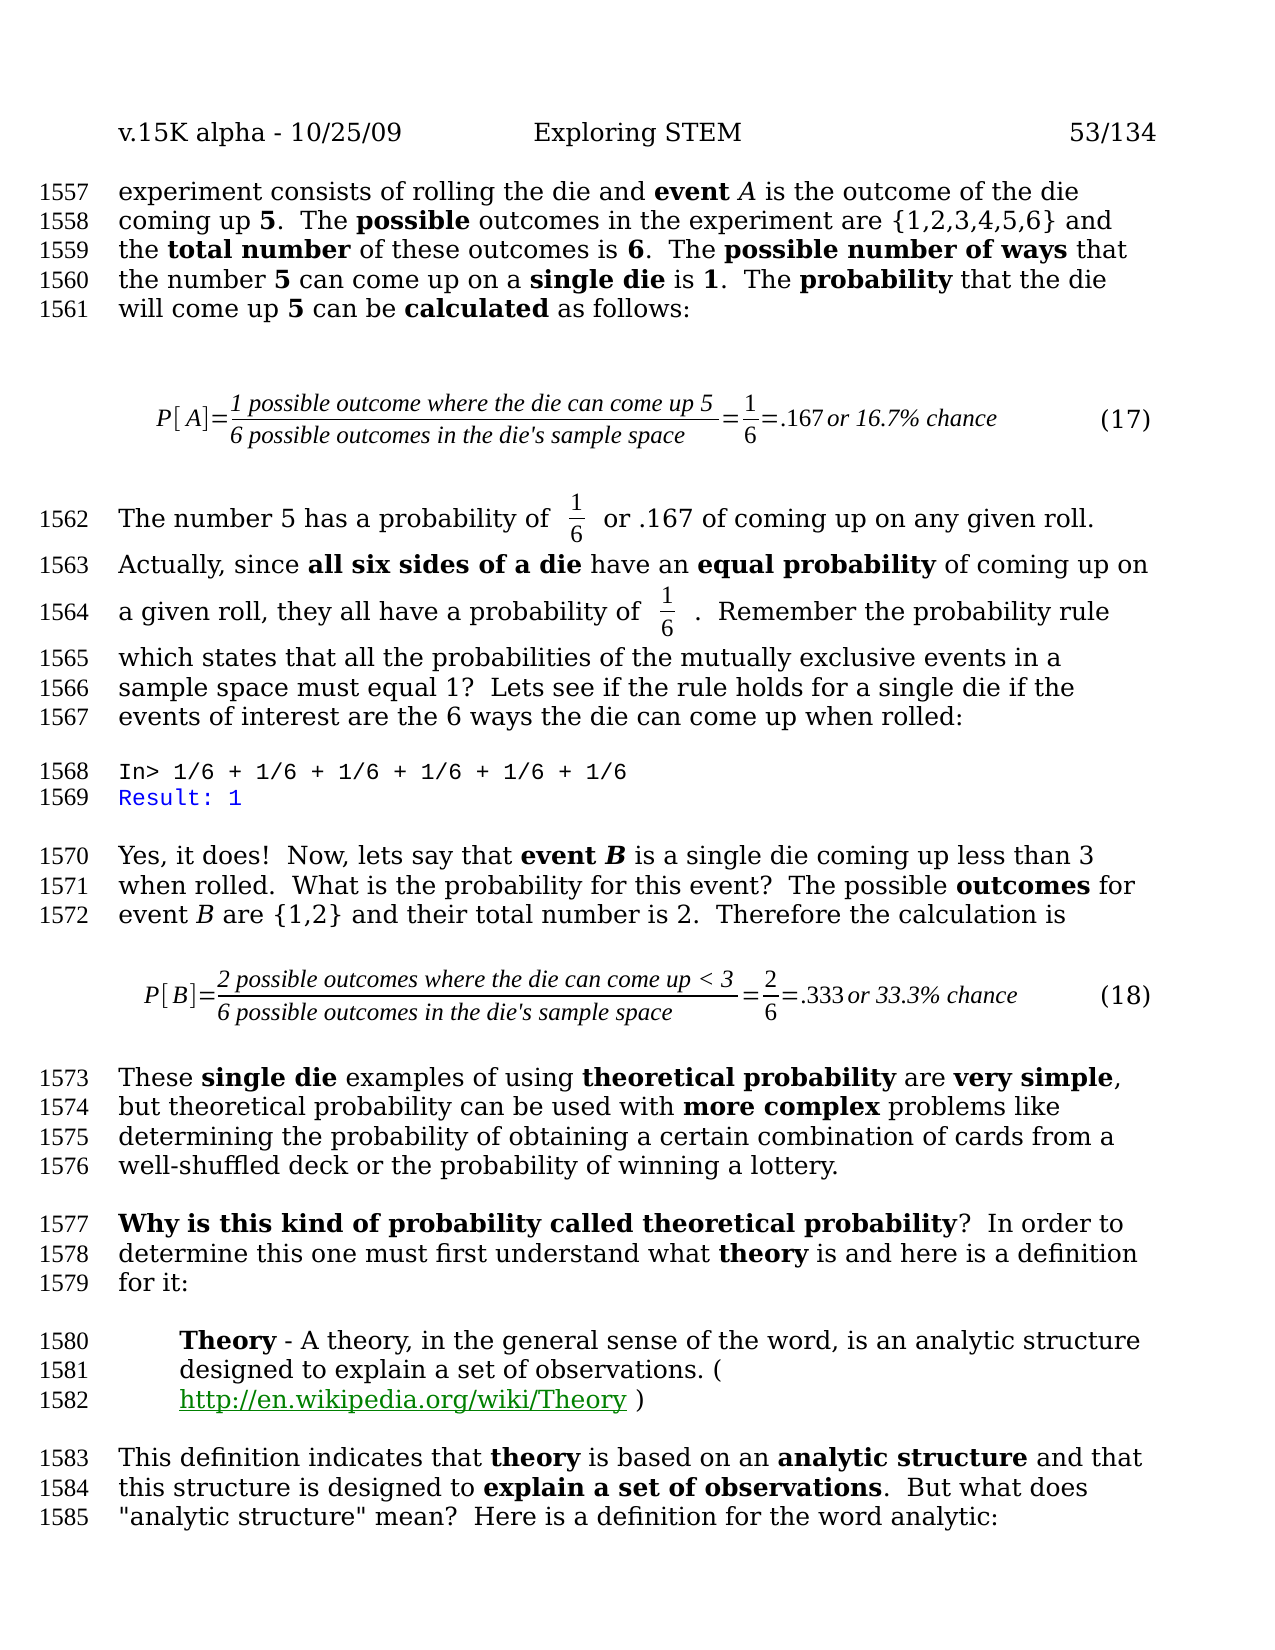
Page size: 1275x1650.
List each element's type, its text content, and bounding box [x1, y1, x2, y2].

table_header [118, 959, 1041, 1034]
table_header [118, 382, 1041, 457]
text These single die examples of using theoretical probability are very simple, but theoretical probability can be used with more complex problems like determining the probability of obtaining a certain combination of cards from a well-shuffled deck or the probability of winning a lottery. [118, 1063, 1157, 1180]
text Why is this kind of probability called theoretical probability? In order to determine this one must first understand what theory is and here is a definition for it: [118, 1209, 1157, 1297]
text Result: 1 [118, 786, 1157, 812]
text experiment consists of rolling the die and event A is the outcome of the die coming up 5. The possible outcomes in the experiment are {1,2,3,4,5,6} and the total number of these outcomes is 6. The possible number of ways that the number 5 can come up on a single die is 1. The probability that the die will come up 5 can be calculated as follows: [118, 177, 1157, 324]
text In> 1/6 + 1/6 + 1/6 + 1/6 + 1/6 + 1/6 [118, 760, 1157, 786]
text Theory - A theory, in the general sense of the word, is an analytic structure designed to explain a set of observations. ( http://en.wikipedia.org/wiki/Theory ) [179, 1326, 1157, 1414]
table_header (17) [1041, 382, 1157, 457]
text The number 5 has a probability ofor .167 of coming up on any given roll. Actually, since all six sides of a die have an equal probability of coming up on a given roll, they all have a probability of. Remember the probability rule which states that all the probabilities of the mutually exclusive events in a sample space must equal 1? Lets see if the rule holds for a single die if the events of interest are the 6 ways the die can come up when rolled: [118, 487, 1157, 731]
text This definition indicates that theory is based on an analytic structure and that this structure is designed to explain a set of observations. But what does "analytic structure" mean? Here is a definition for the word analytic: [118, 1443, 1157, 1531]
text Yes, it does! Now, lets say that event B is a single die coming up less than 3 when rolled. What is the probability for this event? The possible outcomes for event B are {1,2} and their total number is 2. Therefore the calculation is [118, 841, 1157, 929]
table_header (18) [1041, 959, 1157, 1034]
